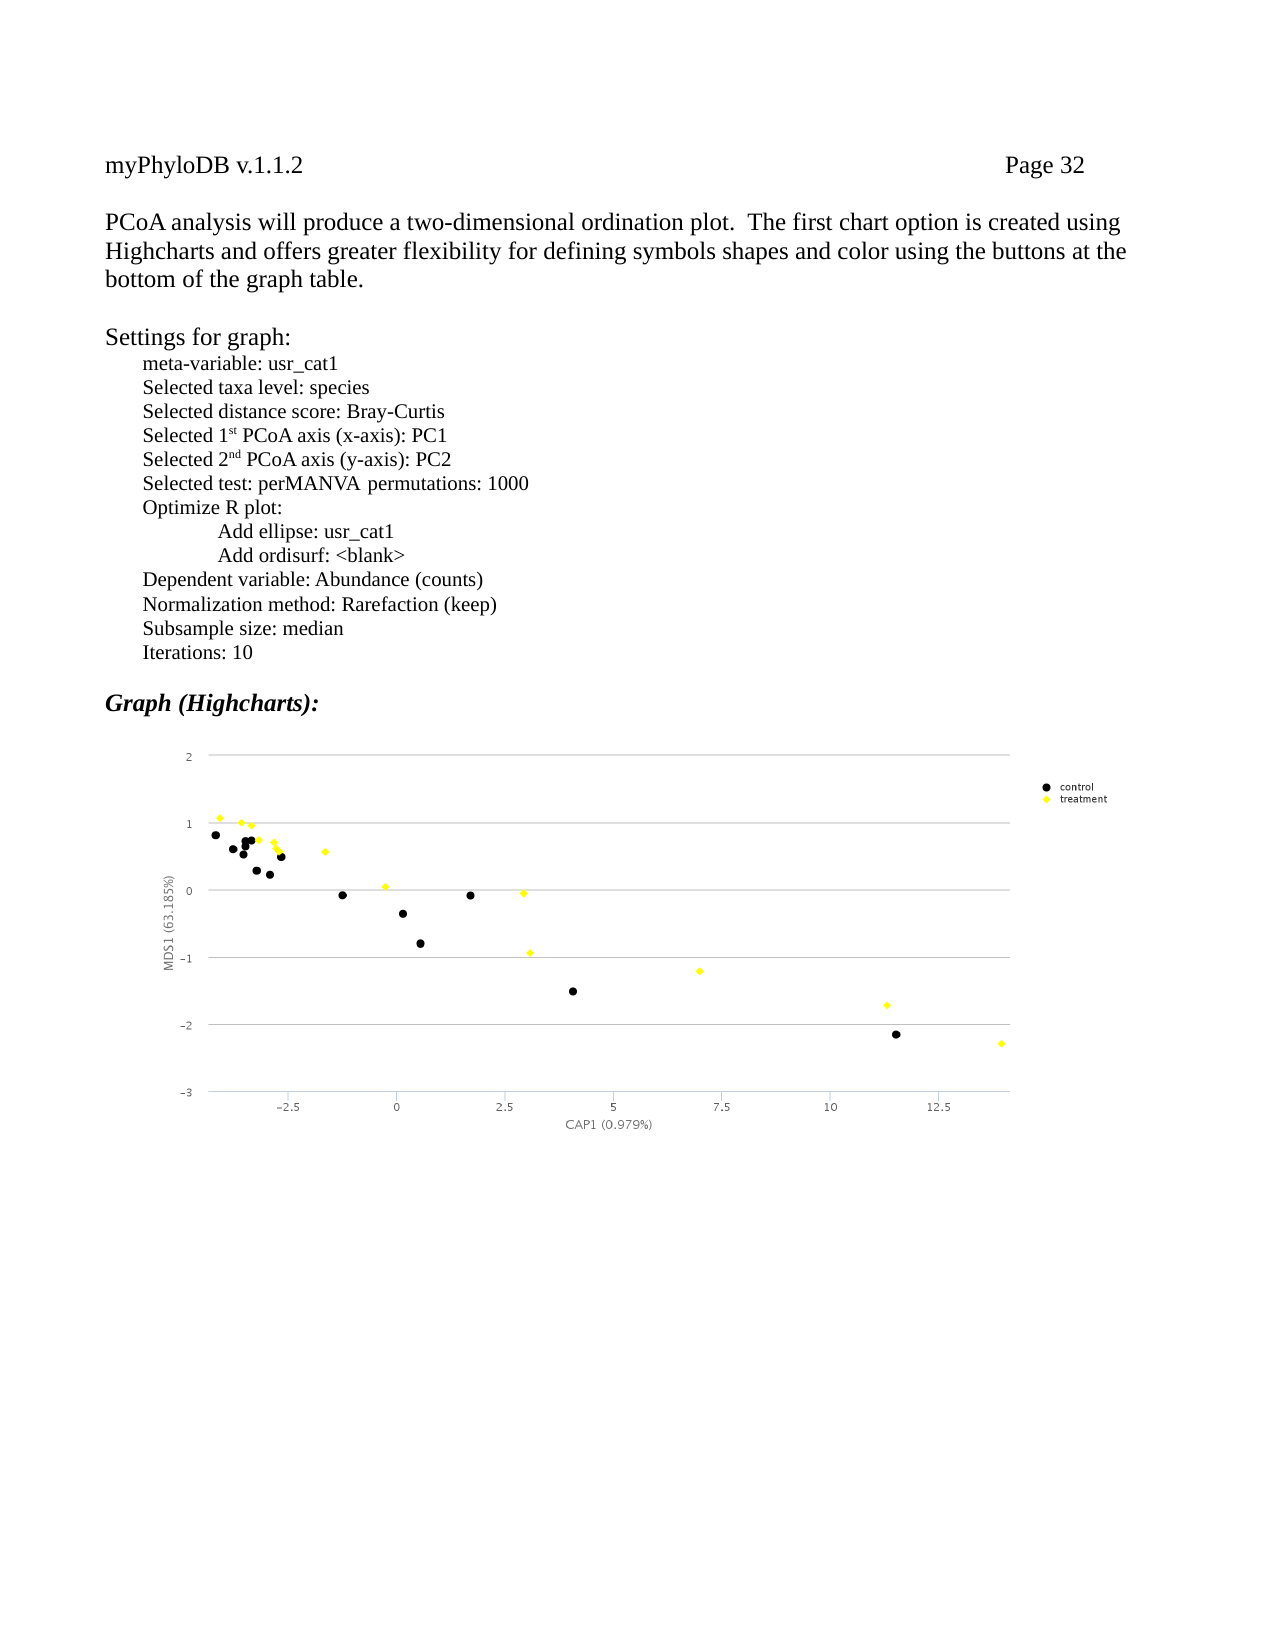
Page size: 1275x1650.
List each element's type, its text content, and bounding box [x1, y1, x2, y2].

text Add ellipse: usr_cat1 [142, 519, 1170, 543]
text Selected test: perMANVA permutations: 1000 [142, 471, 1170, 495]
text Graph (Highcharts): [105, 688, 1170, 716]
picture [148, 745, 1119, 1146]
text Iterations: 10 [142, 639, 1170, 664]
text Selected taxa level: species [142, 375, 1170, 399]
text Settings for graph: [105, 322, 1170, 351]
text Dependent variable: Abundance (counts) [142, 567, 1170, 591]
text Normalization method: Rarefaction (keep) [142, 591, 1170, 616]
text meta-variable: usr_cat1 [142, 351, 1170, 375]
text Selected 1st PCoA axis (x-axis): PC1 [142, 423, 1170, 447]
text Add ordisurf: <blank> [142, 543, 1170, 567]
text Selected 2nd PCoA axis (y-axis): PC2 [142, 447, 1170, 471]
text PCoA analysis will produce a two-dimensional ordination plot. The first chart option is created using Highcharts and offers greater flexibility for defining symbols shapes and color using the buttons at the bottom of the graph table. [105, 207, 1170, 293]
text Subsample size: median [142, 616, 1170, 639]
text Selected distance score: Bray-Curtis [142, 399, 1170, 423]
text Optimize R plot: [142, 495, 1170, 519]
